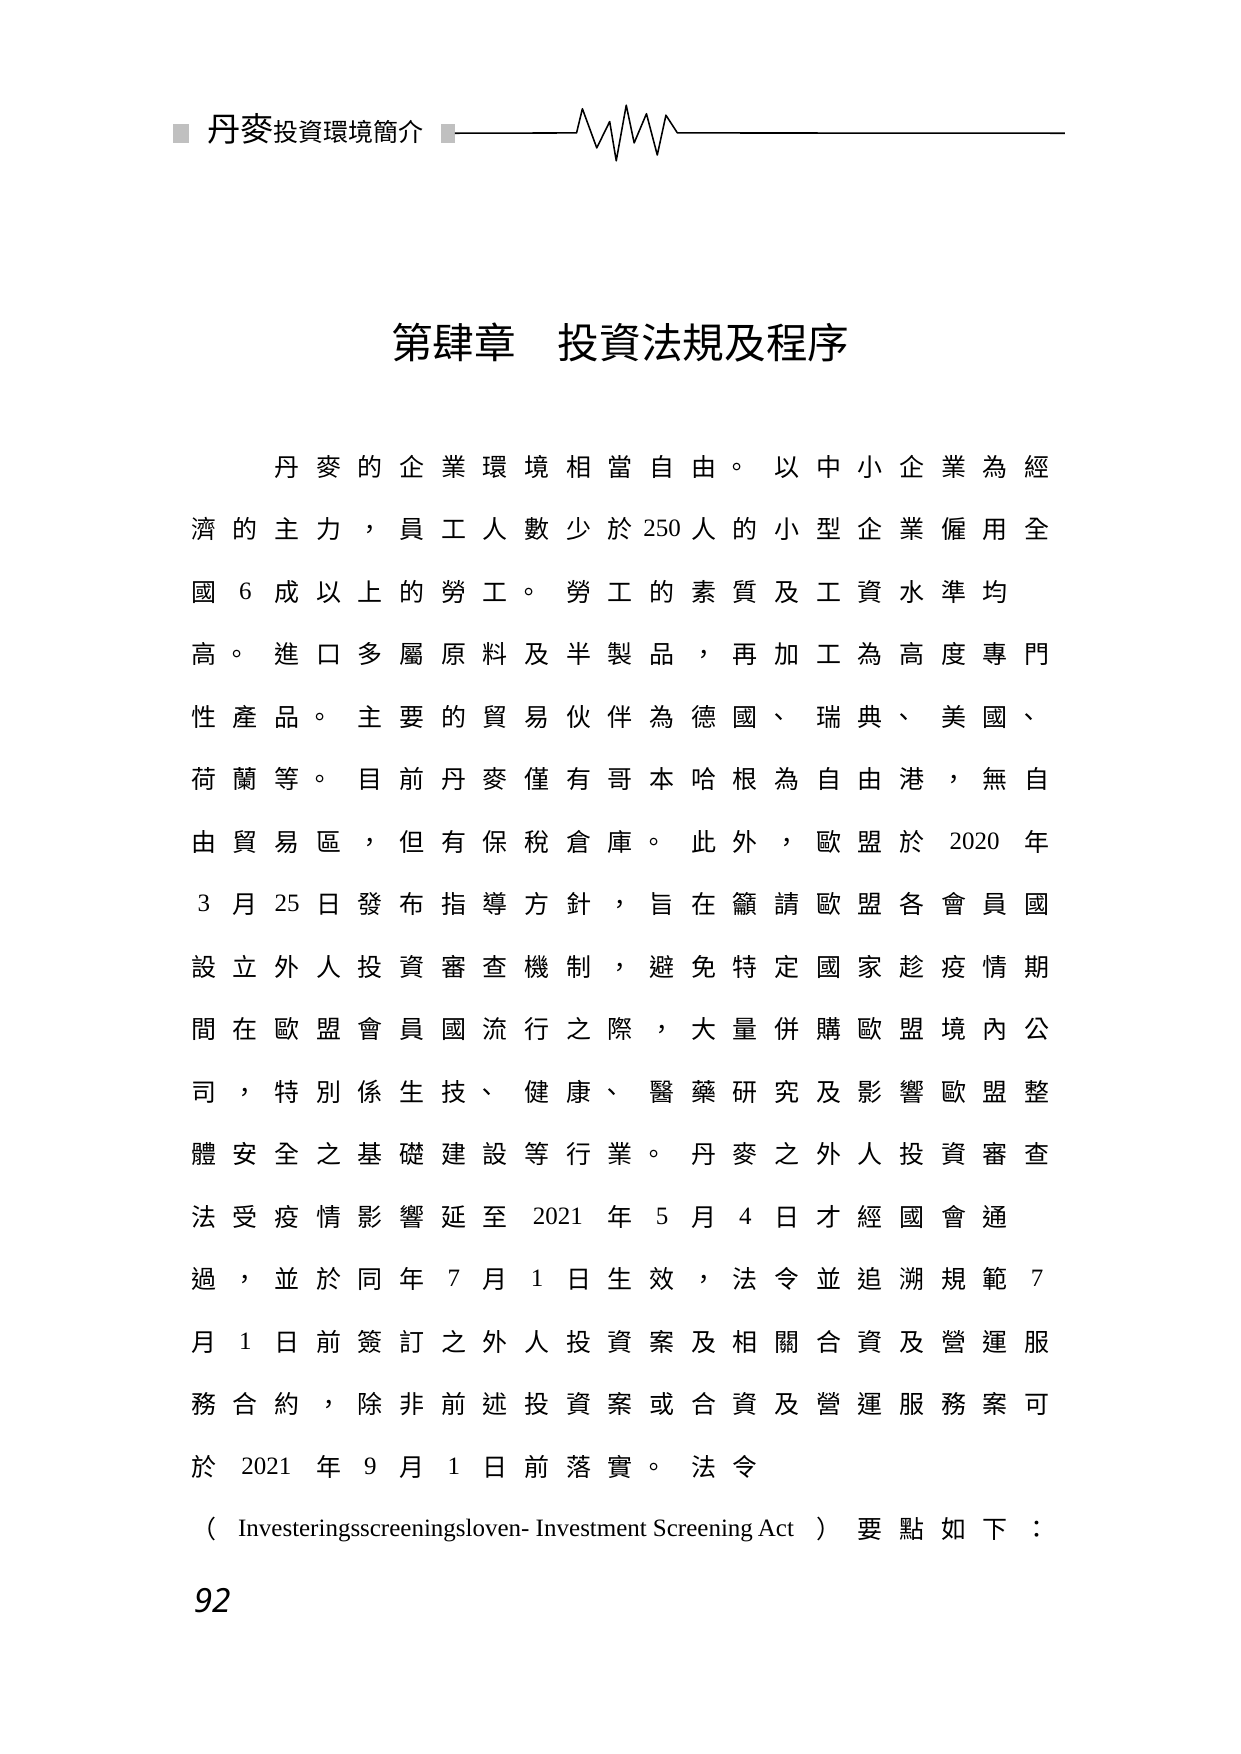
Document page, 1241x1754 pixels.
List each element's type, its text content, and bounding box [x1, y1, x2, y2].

text 第肆章 投資法規及程序 [183, 299, 1058, 361]
text 丹麥的企業環境相當自由。以中小企業為經濟的主力，員工人數少於250人的小型企業僱用全國6成以上的勞工。勞工的素質及工資水準均高。進口多屬原料及半製品，再加工為高度專門性產品。主要的貿易伙伴為德國、瑞典、美國、荷蘭等。目前丹麥僅有哥本哈根為自由港，無自由貿易區，但有保稅倉庫。此外，歐盟於2020年3月25日發布指導方針，旨在籲請歐盟各會員國設立外人投資審查機制，避免特定國家趁疫情期間在歐盟會員國流行之際，大量併購歐盟境內公司，特別係生技、健康、醫藥研究及影響歐盟整體安全之基礎建設等行業。丹麥之外人投資審查法受疫情影響延至2021年5月4日才經國會通過，並於同年7月1日生效，法令並追溯規範7月1日前簽訂之外人投資案及相關合資及營運服務合約，除非前述投資案或合資及營運服務案可於2021年9月1日前落實。法令（Investeringsscreeningsloven- Investment Screening Act）要點如下： [183, 424, 1058, 1549]
